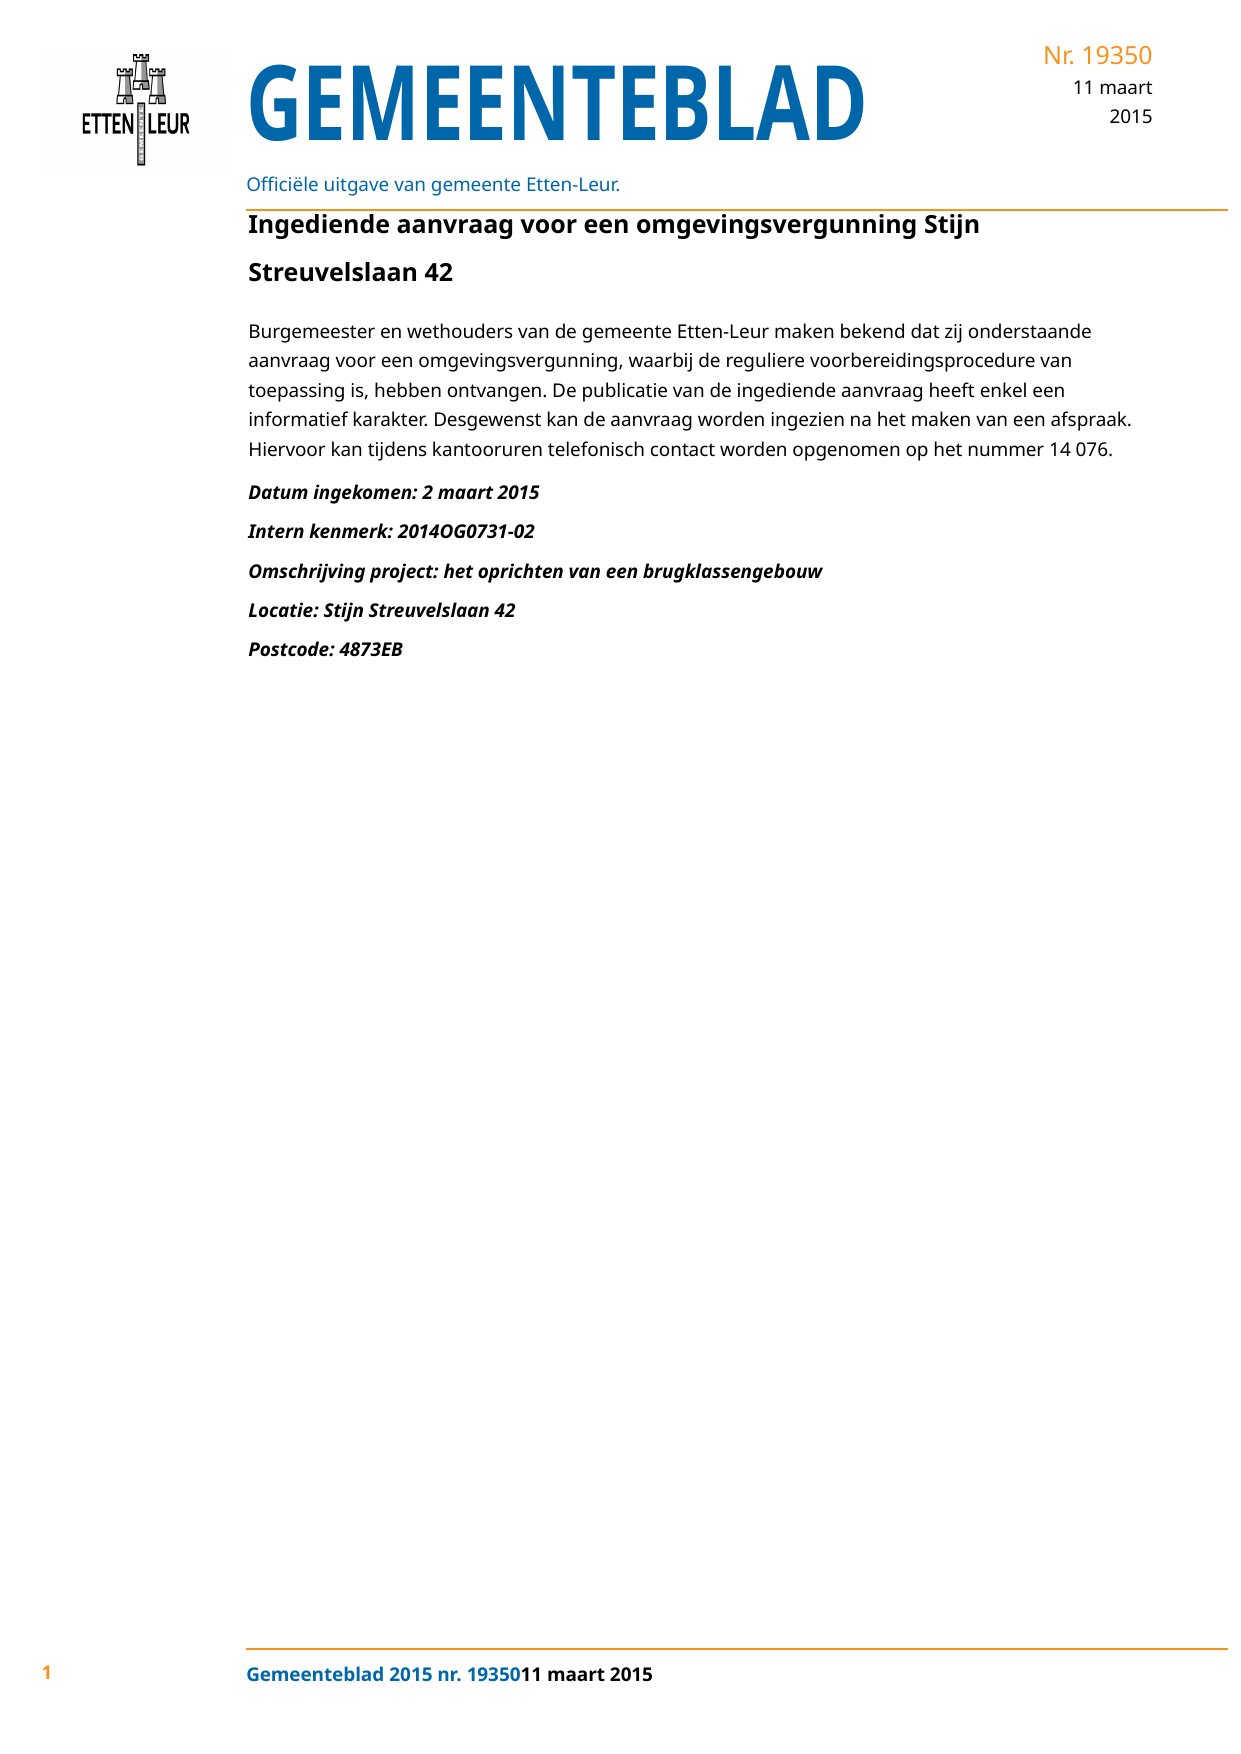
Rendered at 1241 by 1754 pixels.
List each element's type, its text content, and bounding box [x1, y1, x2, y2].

text Postcode: 4873EB [248, 636, 1152, 662]
text Ingediende aanvraag voor een omgevingsvergunning Stijn Streuvelslaan 42 [248, 211, 1152, 288]
text Locatie: Stijn Streuvelslaan 42 [248, 597, 1152, 623]
text Omschrijving project: het oprichten van een brugklassengebouw [248, 558, 1152, 584]
picture [41, 47, 231, 172]
text Datum ingekomen: 2 maart 2015 [248, 479, 1152, 505]
text Intern kenmerk: 2014OG0731-02 [248, 519, 1152, 544]
text Burgemeester en wethouders van de gemeente Etten-Leur maken bekend dat zij onderstaande aanvraag voor een omgevingsvergunning, waarbij de reguliere voorbereidingsprocedure van toepassing is, hebben ontvangen. De publicatie van de ingediende aanvraag heeft enkel een informatief karakter. Desgewenst kan de aanvraag worden ingezien na het maken van een afspraak. Hiervoor kan tijdens kantooruren telefonisch contact worden opgenomen op het nummer 14 076. [248, 318, 1152, 462]
